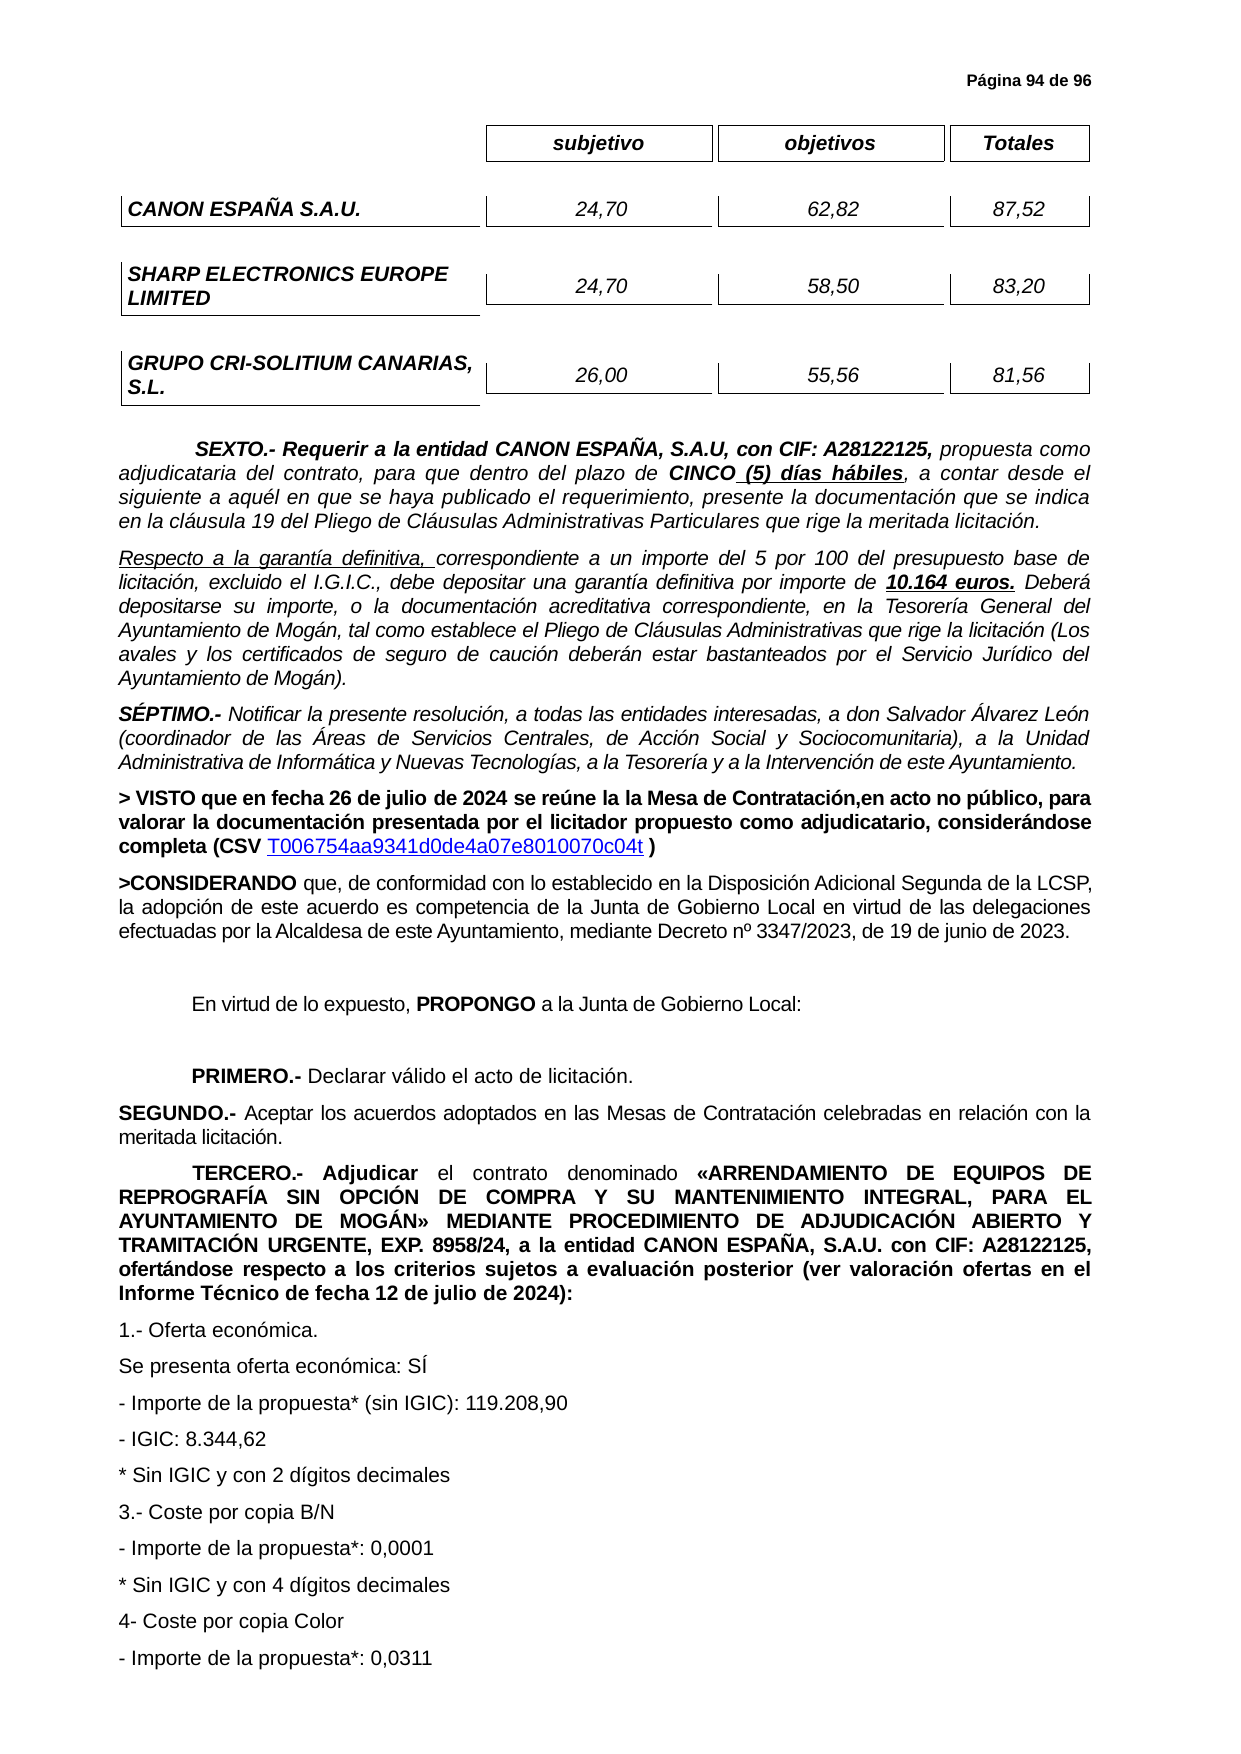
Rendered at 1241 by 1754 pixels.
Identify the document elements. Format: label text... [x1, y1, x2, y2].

text 1.- Oferta económica. [118, 1317, 1092, 1341]
table_header objetivos [715, 122, 947, 193]
text En virtud de lo expuesto, PROPONGO a la Junta de Gobierno Local: [118, 991, 1092, 1015]
table_header [118, 122, 483, 193]
table_cell SHARP ELECTRONICS EUROPE LIMITED [118, 259, 483, 348]
text SÉPTIMO.- Notificar la presente resolución, a todas las entidades interesadas, a don Salvador Álvarez León (coordinador de las Áreas de Servicios Centrales, de Acción Social y Sociocomunitaria), a la Unidad Administrativa de Informática y Nuevas Tecnologías, a la Tesorería y a la Intervención de este Ayuntamiento. [118, 702, 1092, 774]
text SEXTO.- Requerir a la entidad CANON ESPAÑA, S.A.U, con CIF: A28122125, propuesta como adjudicataria del contrato, para que dentro del plazo de CINCO (5) días hábiles, a contar desde el siguiente a aquél en que se haya publicado el requerimiento, presente la documentación que se indica en la cláusula 19 del Pliego de Cláusulas Administrativas Particulares que rige la meritada licitación. [118, 437, 1092, 533]
table_cell 26,00 [483, 348, 715, 437]
table_cell 81,56 [947, 348, 1092, 437]
text SEGUNDO.- Aceptar los acuerdos adoptados en las Mesas de Contratación celebradas en relación con la meritada licitación. [118, 1101, 1092, 1149]
table_cell 83,20 [947, 259, 1092, 348]
table_cell GRUPO CRI-SOLITIUM CANARIAS, S.L. [118, 348, 483, 437]
table_cell CANON ESPAÑA S.A.U. [118, 194, 483, 259]
text - IGIC: 8.344,62 [118, 1427, 1092, 1451]
table_header subjetivo [483, 122, 715, 193]
text - Importe de la propuesta*: 0,0001 [118, 1536, 1092, 1560]
table_cell 58,50 [715, 259, 947, 348]
text 4- Coste por copia Color [118, 1609, 1092, 1633]
text 3.- Coste por copia B/N [118, 1500, 1092, 1524]
text - Importe de la propuesta*: 0,0311 [118, 1646, 1092, 1669]
text * Sin IGIC y con 4 dígitos decimales [118, 1573, 1092, 1597]
table_cell 62,82 [715, 194, 947, 259]
table_cell 24,70 [483, 194, 715, 259]
text - Importe de la propuesta* (sin IGIC): 119.208,90 [118, 1390, 1092, 1414]
text PRIMERO.- Declarar válido el acto de licitación. [118, 1064, 1092, 1088]
table_header Totales [947, 122, 1092, 193]
text TERCERO.- Adjudicar el contrato denominado «ARRENDAMIENTO DE EQUIPOS DE REPROGRAFÍA SIN OPCIÓN DE COMPRA Y SU MANTENIMIENTO INTEGRAL, PARA EL AYUNTAMIENTO DE MOGÁN» MEDIANTE PROCEDIMIENTO DE ADJUDICACIÓN ABIERTO Y TRAMITACIÓN URGENTE, EXP. 8958/24, a la entidad CANON ESPAÑA, S.A.U. con CIF: A28122125, ofertándose respecto a los criterios sujetos a evaluación posterior (ver valoración ofertas en el Informe Técnico de fecha 12 de julio de 2024): [118, 1161, 1092, 1305]
text Respecto a la garantía definitiva, correspondiente a un importe del 5 por 100 del presupuesto base de licitación, excluido el I.G.I.C., debe depositar una garantía definitiva por importe de 10.164 euros. Deberá depositarse su importe, o la documentación acreditativa correspondiente, en la Tesorería General del Ayuntamiento de Mogán, tal como establece el Pliego de Cláusulas Administrativas que rige la licitación (Los avales y los certificados de seguro de caución deberán estar bastanteados por el Servicio Jurídico del Ayuntamiento de Mogán). [118, 546, 1092, 689]
table_cell 24,70 [483, 259, 715, 348]
text * Sin IGIC y con 2 dígitos decimales [118, 1463, 1092, 1487]
text >CONSIDERANDO que, de conformidad con lo establecido en la Disposición Adicional Segunda de la LCSP, la adopción de este acuerdo es competencia de la Junta de Gobierno Local en virtud de las delegaciones efectuadas por la Alcaldesa de este Ayuntamiento, mediante Decreto nº 3347/2023, de 19 de junio de 2023. [118, 871, 1092, 942]
text Se presenta oferta económica: SÍ [118, 1354, 1092, 1378]
text > VISTO que en fecha 26 de julio de 2024 se reúne la la Mesa de Contratación,en acto no público, para valorar la documentación presentada por el licitador propuesto como adjudicatario, considerándose completa (CSV T006754aa9341d0de4a07e8010070c04t ) [118, 786, 1092, 858]
table_cell 87,52 [947, 194, 1092, 259]
table_cell 55,56 [715, 348, 947, 437]
